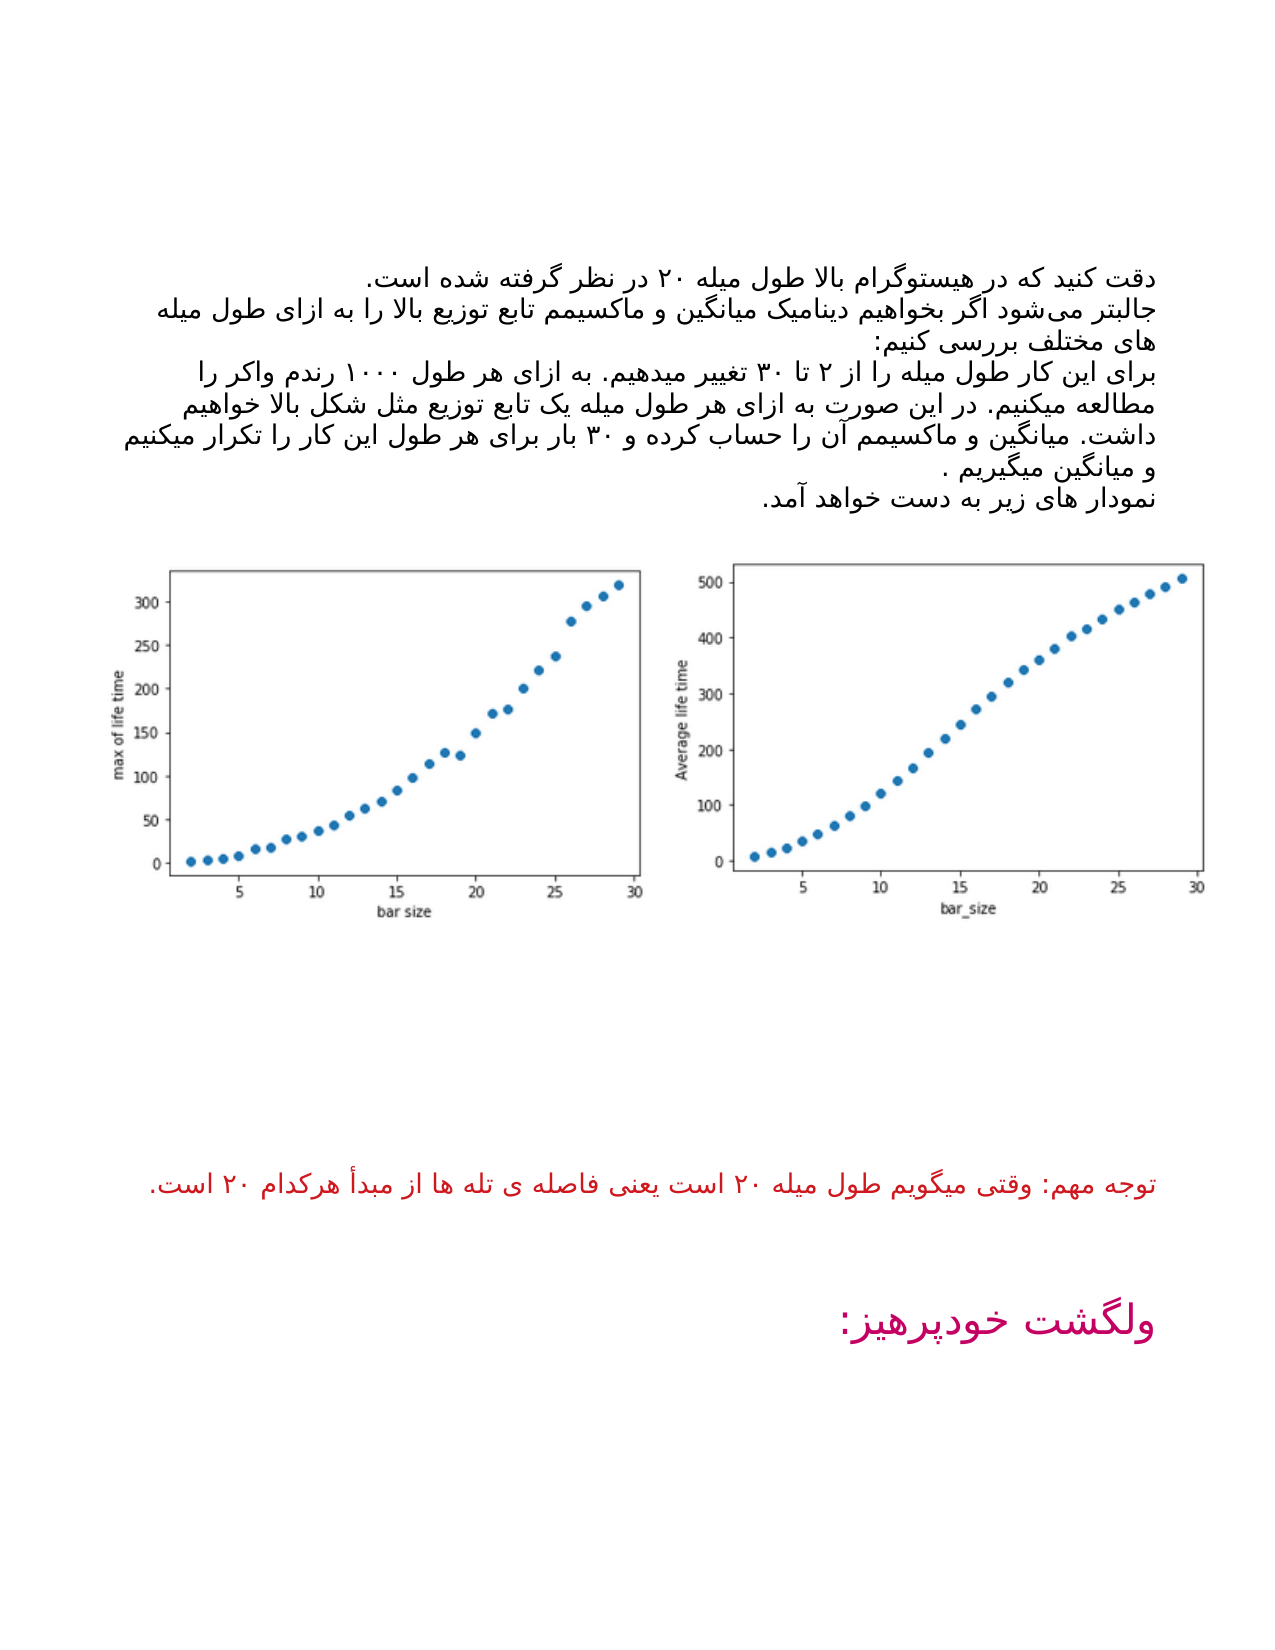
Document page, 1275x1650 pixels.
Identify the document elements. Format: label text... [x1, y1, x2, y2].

text برای این کار طول میله را از ۲ تا ۳۰ تغییر میدهیم. به ازای هر طول ۱۰۰۰ رندم واکر را مطالعه میکنیم. در این صورت به ازای هر طول میله یک تابع توزیع مثل شکل بالا خواهیم داشت. میانگین و ماکسیمم آن را حساب کرده و ۳۰ بار برای هر طول این کار را تکرار میکنیم و میانگین میگیریم . [118, 357, 1157, 483]
picture [99, 548, 1239, 930]
text دقت کنید که در هیستوگرام بالا طول میله ۲۰ در نظر گرفته شده است. [118, 262, 1157, 293]
text ولگشت خودپرهیز: [118, 1296, 1157, 1344]
text جالبتر می‌شود اگر بخواهیم دینامیک میانگین و ماکسیمم تابع توزیع بالا را به ازای طول میله های مختلف بررسی کنیم: [118, 293, 1157, 357]
text نمودار های زیر به دست خواهد آمد. [118, 483, 1157, 514]
text توجه مهم: وقتی میگویم طول میله ۲۰ است یعنی فاصله ی تله ها از مبدأ هرکدام ۲۰ است. [118, 1168, 1157, 1200]
